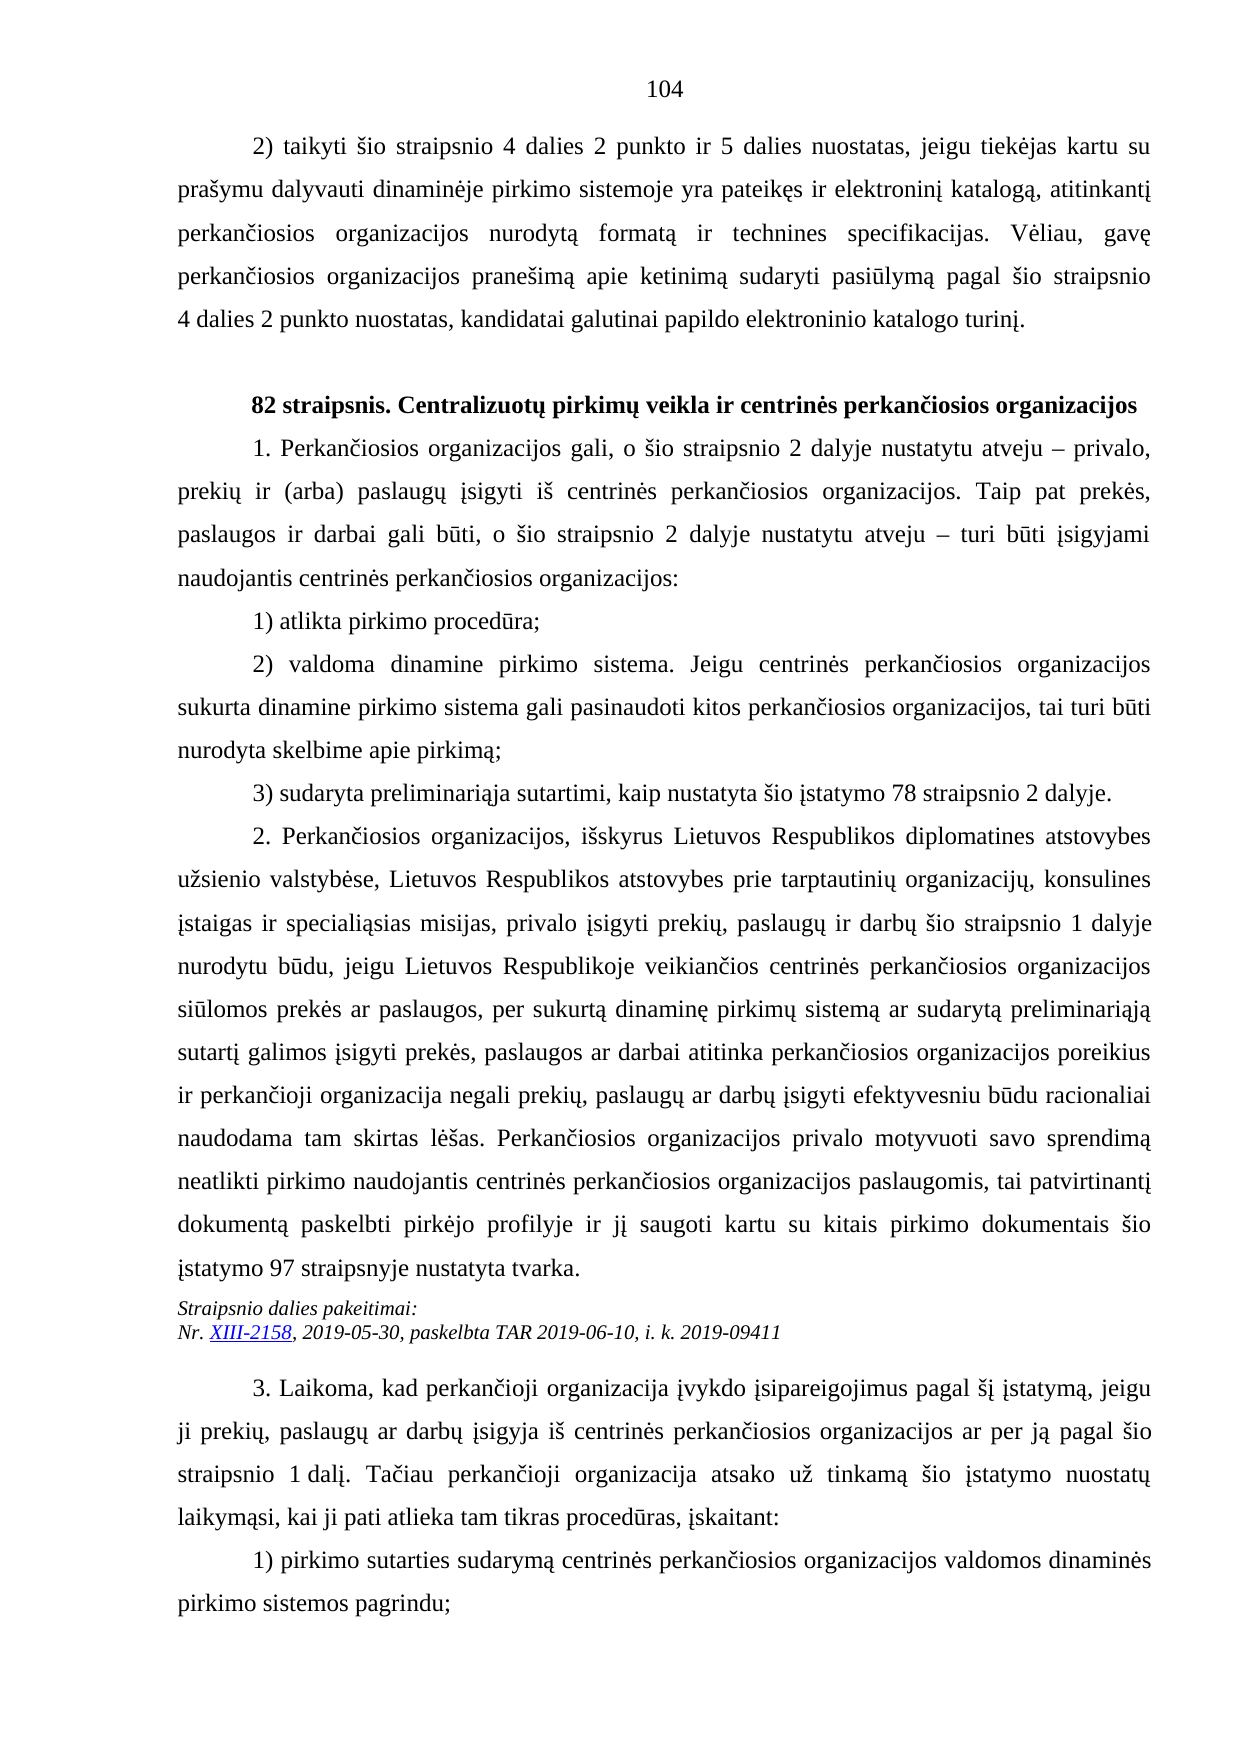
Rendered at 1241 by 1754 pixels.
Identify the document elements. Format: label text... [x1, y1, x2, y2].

text Nr. XIII-2158, 2019-05-30, paskelbta TAR 2019-06-10, i. k. 2019-09411 [177, 1320, 1152, 1344]
text 1. Perkančiosios organizacijos gali, o šio straipsnio 2 dalyje nustatytu atveju – privalo, prekių ir (arba) paslaugų įsigyti iš centrinės perkančiosios organizacijos. Taip pat prekės, paslaugos ir darbai gali būti, o šio straipsnio 2 dalyje nustatytu atveju – turi būti įsigyjami naudojantis centrinės perkančiosios organizacijos: [177, 433, 1152, 591]
text Straipsnio dalies pakeitimai: [177, 1296, 1152, 1320]
text 1) atlikta pirkimo procedūra; [177, 606, 1152, 634]
text 82 straipsnis. Centralizuotų pirkimų veikla ir centrinės perkančiosios organizacijos [251, 390, 1152, 419]
text 3. Laikoma, kad perkančioji organizacija įvykdo įsipareigojimus pagal šį įstatymą, jeigu ji prekių, paslaugų ar darbų įsigyja iš centrinės perkančiosios organizacijos ar per ją pagal šio straipsnio 1 dalį. Tačiau perkančioji organizacija atsako už tinkamą šio įstatymo nuostatų laikymąsi, kai ji pati atlieka tam tikras procedūras, įskaitant: [177, 1373, 1152, 1531]
text 2) taikyti šio straipsnio 4 dalies 2 punkto ir 5 dalies nuostatas, jeigu tiekėjas kartu su prašymu dalyvauti dinaminėje pirkimo sistemoje yra pateikęs ir elektroninį katalogą, atitinkantį perkančiosios organizacijos nurodytą formatą ir technines specifikacijas. Vėliau, gavę perkančiosios organizacijos pranešimą apie ketinimą sudaryti pasiūlymą pagal šio straipsnio 4 dalies 2 punkto nuostatas, kandidatai galutinai papildo elektroninio katalogo turinį. [177, 131, 1152, 333]
text 2) valdoma dinamine pirkimo sistema. Jeigu centrinės perkančiosios organizacijos sukurta dinamine pirkimo sistema gali pasinaudoti kitos perkančiosios organizacijos, tai turi būti nurodyta skelbime apie pirkimą; [177, 649, 1152, 764]
text 1) pirkimo sutarties sudarymą centrinės perkančiosios organizacijos valdomos dinaminės pirkimo sistemos pagrindu; [177, 1545, 1152, 1617]
text 3) sudaryta preliminariąja sutartimi, kaip nustatyta šio įstatymo 78 straipsnio 2 dalyje. [177, 778, 1152, 807]
text 2. Perkančiosios organizacijos, išskyrus Lietuvos Respublikos diplomatines atstovybes užsienio valstybėse, Lietuvos Respublikos atstovybes prie tarptautinių organizacijų, konsulines įstaigas ir specialiąsias misijas, privalo įsigyti prekių, paslaugų ir darbų šio straipsnio 1 dalyje nurodytu būdu, jeigu Lietuvos Respublikoje veikiančios centrinės perkančiosios organizacijos siūlomos prekės ar paslaugos, per sukurtą dinaminę pirkimų sistemą ar sudarytą preliminariąją sutartį galimos įsigyti prekės, paslaugos ar darbai atitinka perkančiosios organizacijos poreikius ir perkančioji organizacija negali prekių, paslaugų ar darbų įsigyti efektyvesniu būdu racionaliai naudodama tam skirtas lėšas. Perkančiosios organizacijos privalo motyvuoti savo sprendimą neatlikti pirkimo naudojantis centrinės perkančiosios organizacijos paslaugomis, tai patvirtinantį dokumentą paskelbti pirkėjo profilyje ir jį saugoti kartu su kitais pirkimo dokumentais šio įstatymo 97 straipsnyje nustatyta tvarka. [177, 821, 1152, 1281]
